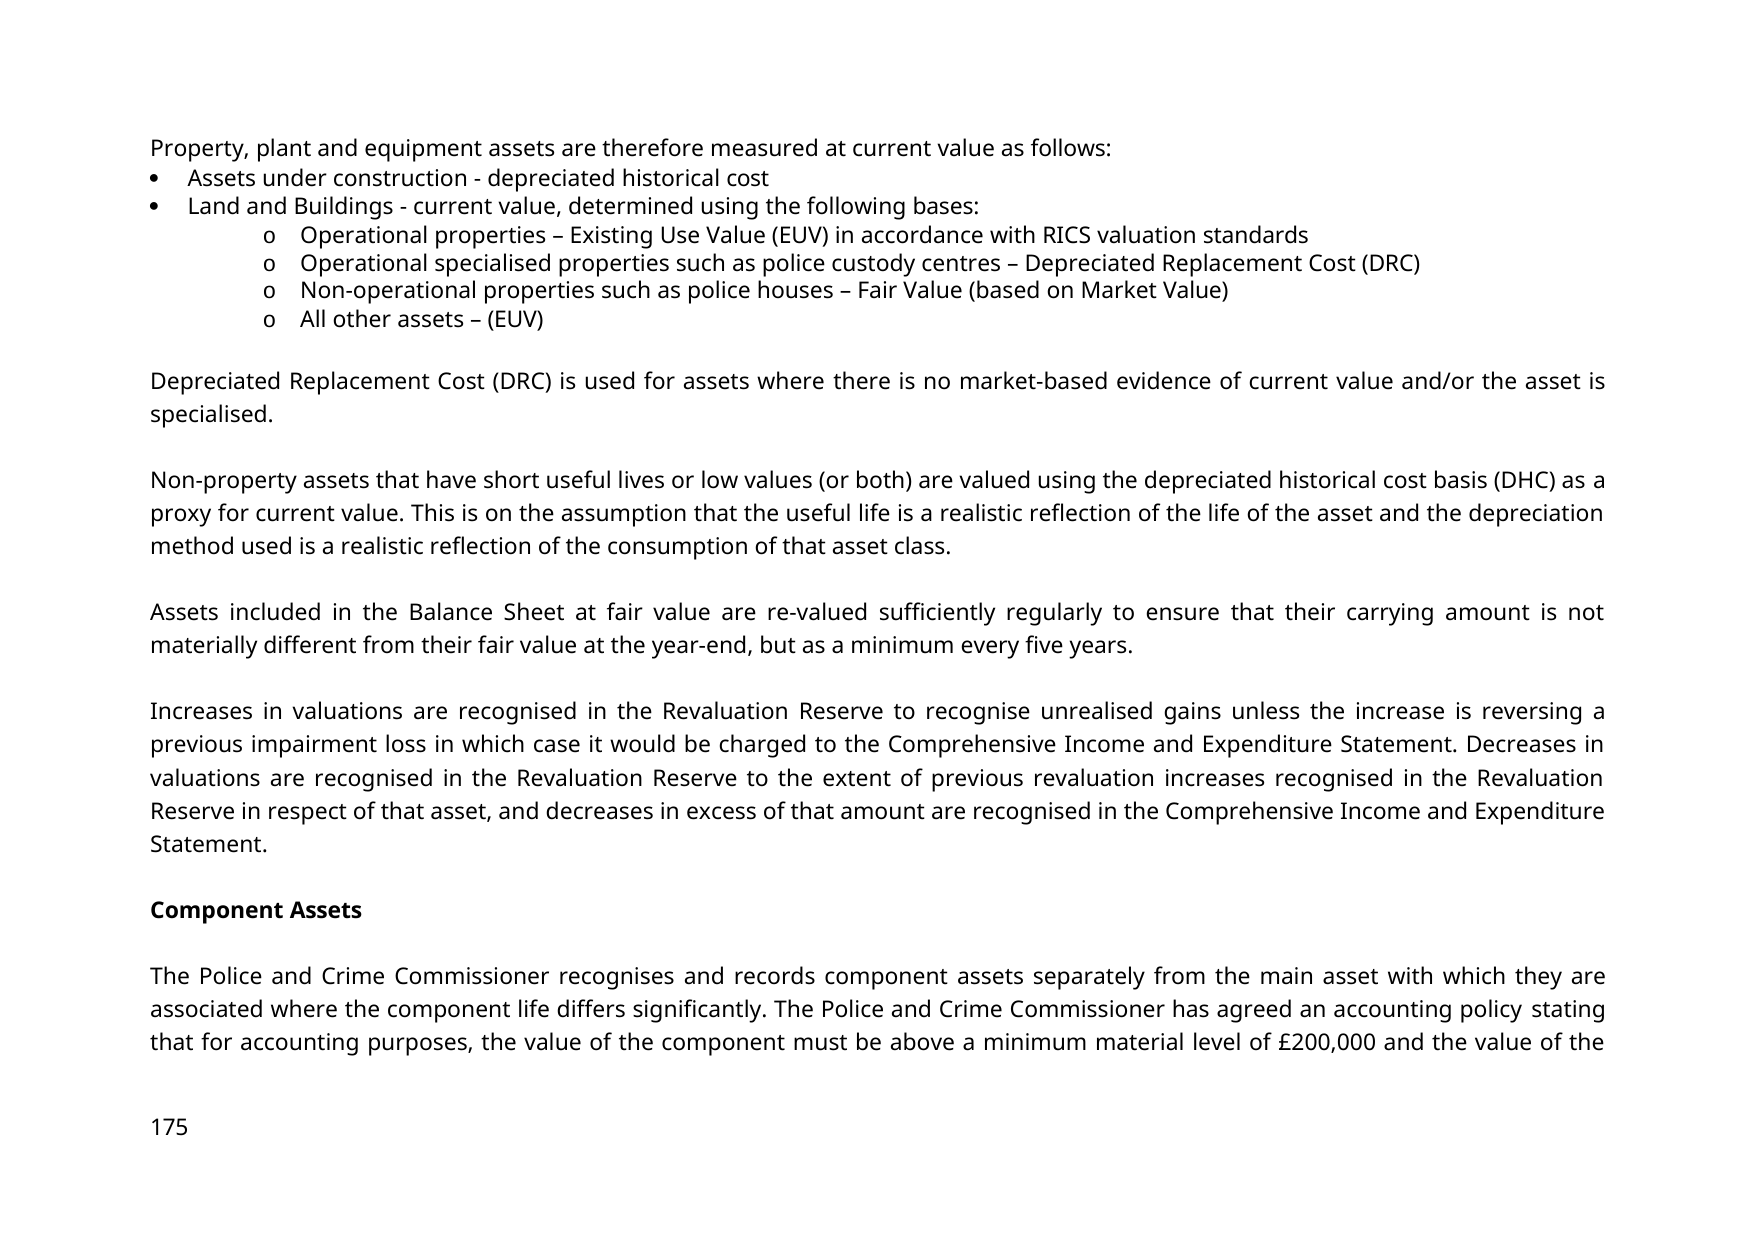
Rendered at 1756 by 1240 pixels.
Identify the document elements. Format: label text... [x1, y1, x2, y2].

list Operational properties – Existing Use Value (EUV) in accordance with RICS valuation standards [262, 220, 1726, 249]
text Non-property assets that have short useful lives or low values (or both) are valued using the depreciated historical cost basis (DHC) as a proxy for current value. This is on the assumption that the useful life is a realistic reflection of the life of the asset and the depreciation method used is a realistic reflection of the consumption of that asset class. [150, 464, 1606, 561]
list Non-operational properties such as police houses – Fair Value (based on Market Value) [262, 277, 1726, 304]
subtitle Component Assets [150, 894, 1726, 925]
text Assets included in the Balance Sheet at fair value are re-valued sufficiently regularly to ensure that their carrying amount is not materially different from their fair value at the year-end, but as a minimum every five years. [150, 596, 1605, 660]
list Land and Buildings - current value, determined using the following bases: [150, 192, 1726, 220]
list Assets under construction - depreciated historical cost [150, 164, 1726, 192]
list All other assets – (EUV) [262, 304, 1726, 333]
list Operational specialised properties such as police custody centres – Depreciated Replacement Cost (DRC) [262, 249, 1726, 277]
text Property, plant and equipment assets are therefore measured at current value as follows: [150, 131, 1726, 163]
text Increases in valuations are recognised in the Revaluation Reserve to recognise unrealised gains unless the increase is reversing a previous impairment loss in which case it would be charged to the Comprehensive Income and Expenditure Statement. Decreases in valuations are recognised in the Revaluation Reserve to the extent of previous revaluation increases recognised in the Revaluation Reserve in respect of that asset, and decreases in excess of that amount are recognised in the Comprehensive Income and Expenditure Statement. [150, 695, 1606, 859]
text The Police and Crime Commissioner recognises and records component assets separately from the main asset with which they are associated where the component life differs significantly. The Police and Crime Commissioner has agreed an accounting policy stating that for accounting purposes, the value of the component must be above a minimum material level of £200,000 and the value of the [150, 960, 1606, 1057]
text Depreciated Replacement Cost (DRC) is used for assets where there is no market-based evidence of current value and/or the asset is specialised. [150, 365, 1606, 429]
